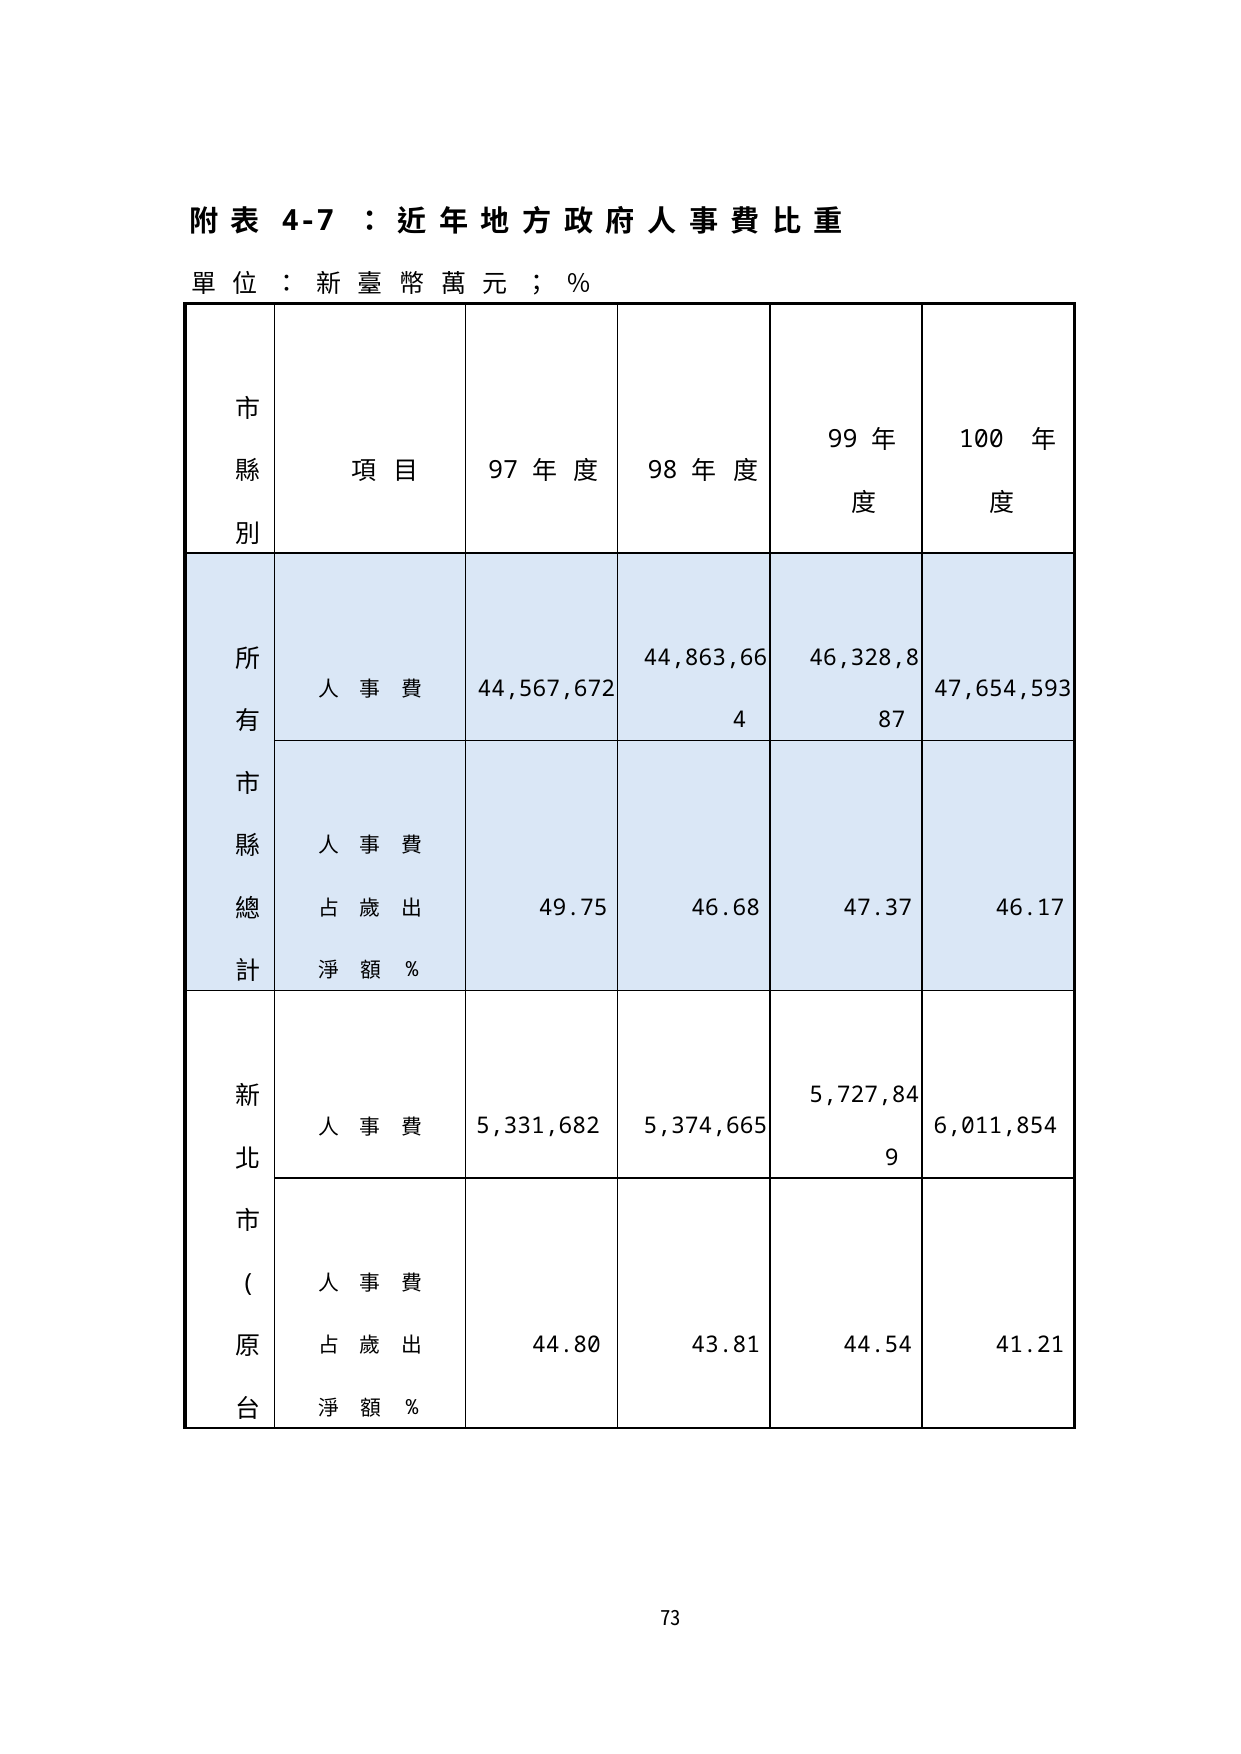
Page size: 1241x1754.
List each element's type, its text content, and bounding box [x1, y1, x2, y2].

text 附表4-7：近年地方政府人事費比重 單位：新臺幣萬元；％ [183, 177, 1058, 302]
table_cell 46.17 [923, 741, 1073, 990]
table_cell 人事費 [275, 554, 465, 740]
table_cell 人事費占歲出淨額% [275, 1179, 465, 1427]
table_cell 41.21 [923, 1179, 1073, 1427]
table_cell 5,727,849 [771, 991, 921, 1177]
table_cell 46.68 [618, 741, 769, 990]
table_cell 人事費占歲出淨額% [275, 741, 465, 990]
table_cell 49.75 [466, 741, 617, 990]
table_cell 6,011,854 [923, 991, 1073, 1177]
table_header 98年度 [618, 305, 769, 552]
table_cell 人事費 [275, 991, 465, 1177]
table_cell 5,331,682 [466, 991, 617, 1177]
table_cell 44.80 [466, 1179, 617, 1427]
table_cell 5,374,665 [618, 991, 769, 1177]
table_cell 46,328,887 [771, 554, 921, 740]
table_header 項目 [275, 305, 465, 552]
table_header 市縣別 [187, 305, 274, 552]
table_cell 47,654,593 [923, 554, 1073, 740]
table_cell 44.54 [771, 1179, 921, 1427]
table_cell 44,567,672 [466, 554, 617, 740]
table_cell 44,863,664 [618, 554, 769, 740]
table_cell 43.81 [618, 1179, 769, 1427]
table_header 100年度 [923, 305, 1073, 552]
table_header 99年度 [771, 305, 921, 552]
table_cell 47.37 [771, 741, 921, 990]
table_cell 新北市(原台北縣) [187, 991, 274, 1427]
table_cell 所有市縣總計 [187, 554, 274, 990]
table_header 97年度 [466, 305, 617, 552]
